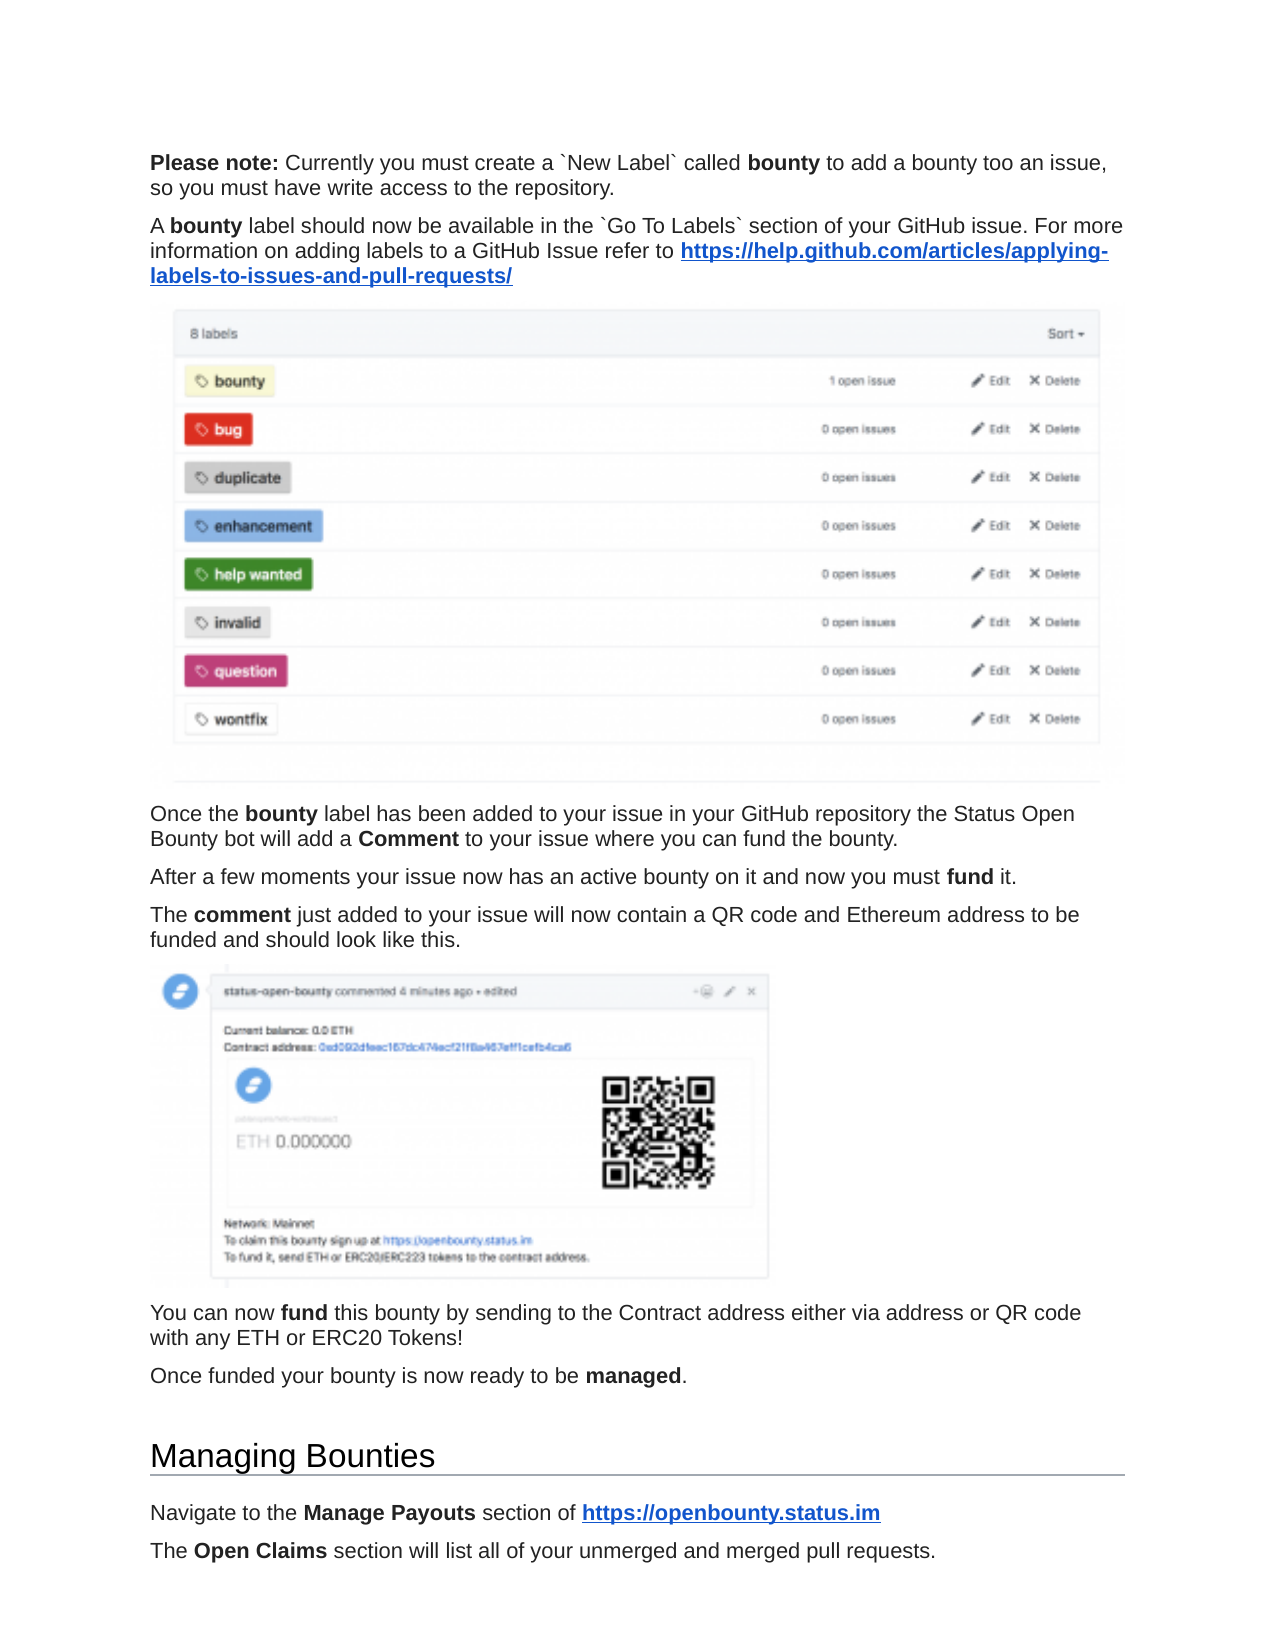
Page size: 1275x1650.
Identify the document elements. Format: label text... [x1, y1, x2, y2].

picture [150, 301, 1125, 789]
text Once the bounty label has been added to your issue in your GitHub repository the Status Open Bounty bot will add a Comment to your issue where you can fund the bounty. [150, 801, 1125, 851]
text Once funded your bounty is now ready to be managed. [150, 1363, 1125, 1388]
text After a few moments your issue now has an active bounty on it and now you must fund it. [150, 864, 1125, 889]
text A bounty label should now be available in the `Go To Labels` section of your GitHub issue. For more information on adding labels to a GitHub Issue refer to https://help.github.com/articles/applying-labels-to-issues-and-pull-requests/ [150, 213, 1125, 288]
text The comment just added to your issue will now contain a QR code and Ethereum address to be funded and should look like this. [150, 902, 1125, 952]
text You can now fund this bounty by sending to the Contract address either via address or QR code with any ETH or ERC20 Tokens! [150, 1300, 1125, 1350]
picture [150, 964, 775, 1288]
subtitle Managing Bounties [150, 1436, 1125, 1474]
text Please note: Currently you must create a `New Label` called bounty to add a bounty too an issue, so you must have write access to the repository. [150, 150, 1125, 200]
text Navigate to the Manage Payouts section of https://openbounty.status.im [150, 1500, 1125, 1525]
text The Open Claims section will list all of your unmerged and merged pull requests. [150, 1538, 1125, 1563]
